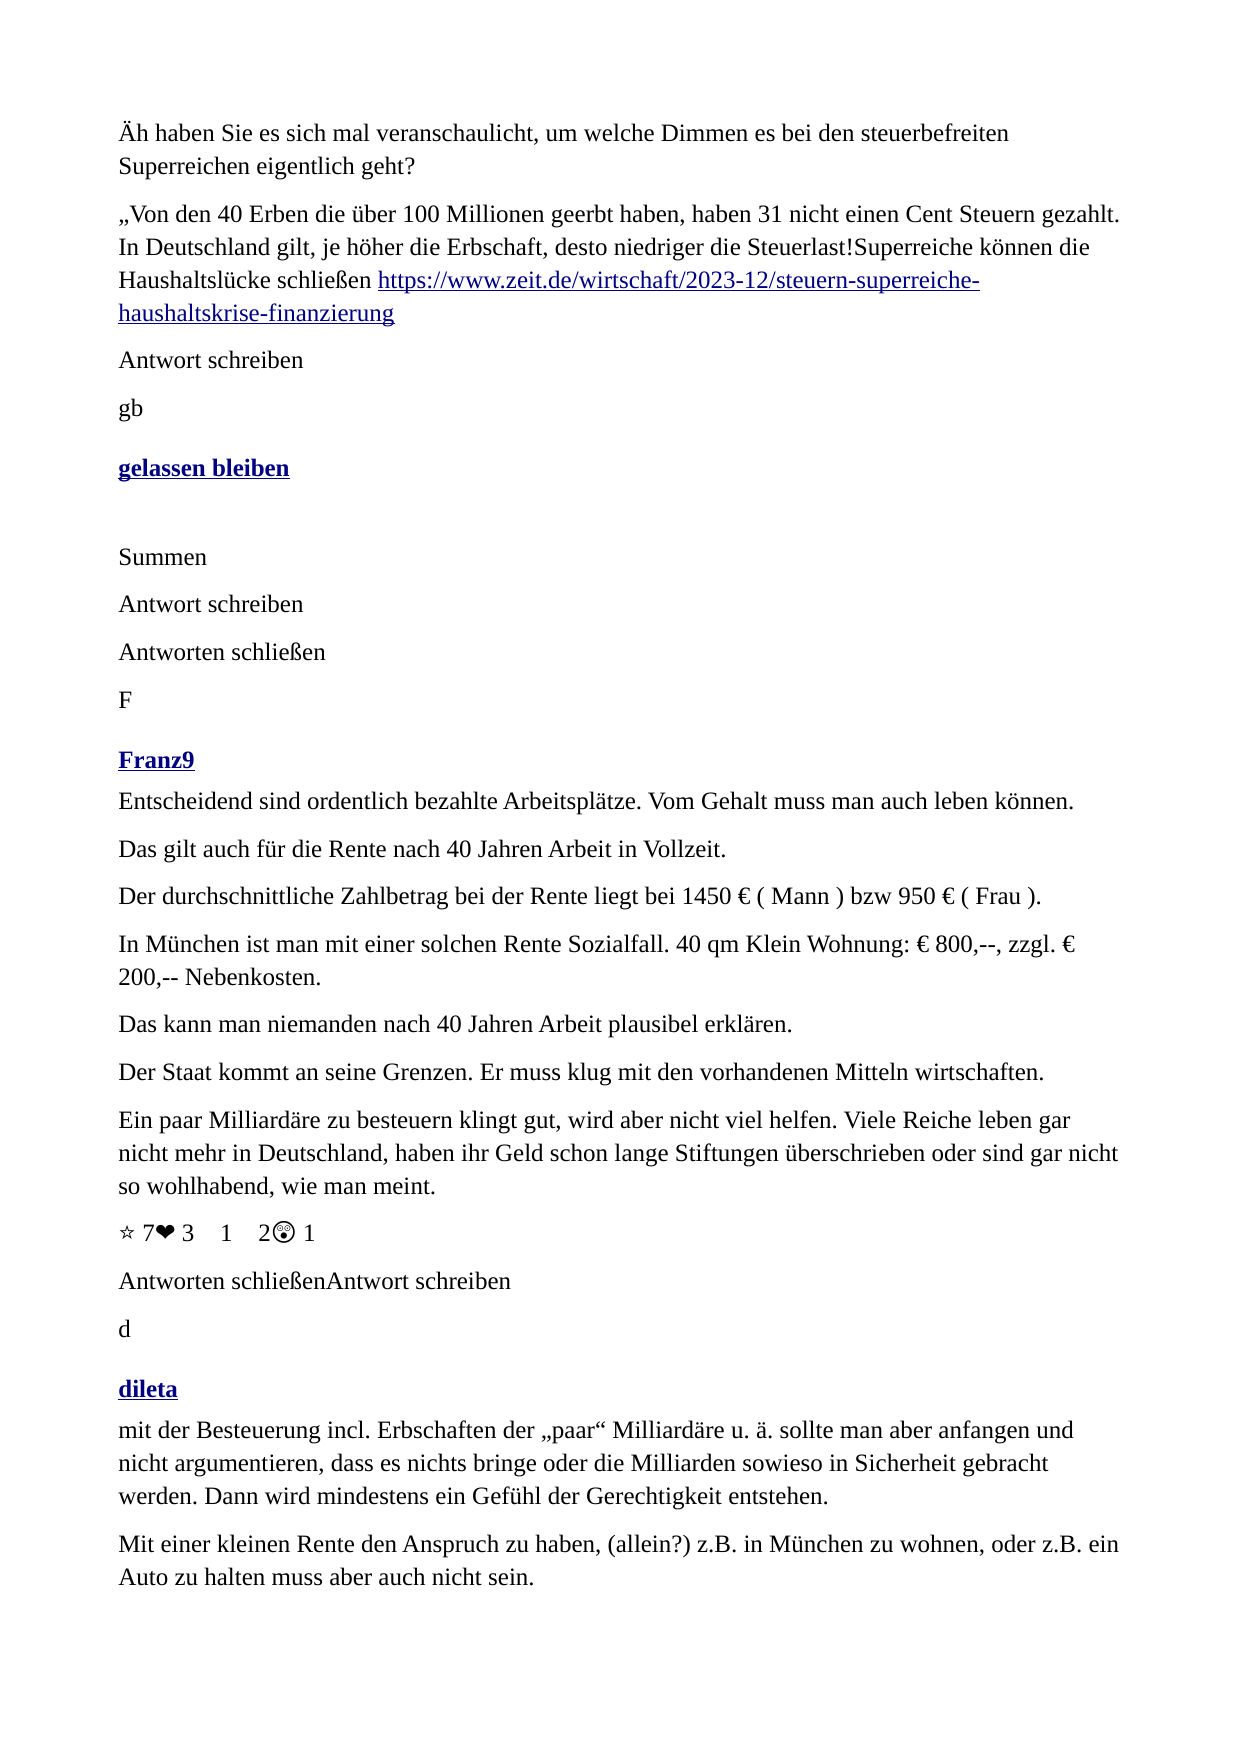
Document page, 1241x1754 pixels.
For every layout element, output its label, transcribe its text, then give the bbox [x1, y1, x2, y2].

text „Von den 40 Erben die über 100 Millionen geerbt haben, haben 31 nicht einen Cent Steuern gezahlt. In Deutschland gilt, je höher die Erbschaft, desto niedriger die Steuerlast!Superreiche können die Haushaltslücke schließen https://www.zeit.de/wirtschaft/2023-12/steuern-superreiche-haushaltskrise-finanzierung [118, 199, 1122, 327]
text In München ist man mit einer solchen Rente Sozialfall. 40 qm Klein Wohnung: € 800,--, zzgl. € 200,-- Nebenkosten. [118, 929, 1122, 991]
text Das gilt auch für die Rente nach 40 Jahren Arbeit in Vollzeit. [118, 834, 1122, 862]
text Äh haben Sie es sich mal veranschaulicht, um welche Dimmen es bei den steuerbefreiten Superreichen eigentlich geht? [118, 118, 1122, 180]
text F [118, 685, 1122, 713]
text Das kann man niemanden nach 40 Jahren Arbeit plausibel erklären. [118, 1009, 1122, 1038]
text Antworten schließen [118, 637, 1122, 666]
text ⭐️ 7❤️ 3🙁 1🤨 2😲 1 [118, 1218, 1122, 1247]
text mit der Besteuerung incl. Erbschaften der „paar“ Milliardäre u. ä. sollte man aber anfangen und nicht argumentieren, dass es nichts bringe oder die Milliarden sowieso in Sicherheit gebracht werden. Dann wird mindestens ein Gefühl der Gerechtigkeit entstehen. [118, 1415, 1122, 1510]
subtitle gelassen bleiben [118, 453, 1122, 482]
text Summen [118, 542, 1122, 571]
text Ein paar Milliardäre zu besteuern klingt gut, wird aber nicht viel helfen. Viele Reiche leben gar nicht mehr in Deutschland, haben ihr Geld schon lange Stiftungen überschrieben oder sind gar nicht so wohlhabend, wie man meint. [118, 1105, 1122, 1199]
text Antwort schreiben [118, 589, 1122, 618]
text Mit einer kleinen Rente den Anspruch zu haben, (allein?) z.B. in München zu wohnen, oder z.B. ein Auto zu halten muss aber auch nicht sein. [118, 1529, 1122, 1590]
subtitle dileta [118, 1374, 1122, 1402]
text d [118, 1314, 1122, 1342]
text Entscheidend sind ordentlich bezahlte Arbeitsplätze. Vom Gehalt muss man auch leben können. [118, 786, 1122, 815]
text Der Staat kommt an seine Grenzen. Er muss klug mit den vorhandenen Mitteln wirtschaften. [118, 1057, 1122, 1086]
text gb [118, 393, 1122, 422]
text Antwort schreiben [118, 345, 1122, 374]
subtitle Franz9 [118, 745, 1122, 774]
text Antworten schließenAntwort schreiben [118, 1266, 1122, 1295]
text Der durchschnittliche Zahlbetrag bei der Rente liegt bei 1450 € ( Mann ) bzw 950 € ( Frau ). [118, 881, 1122, 910]
